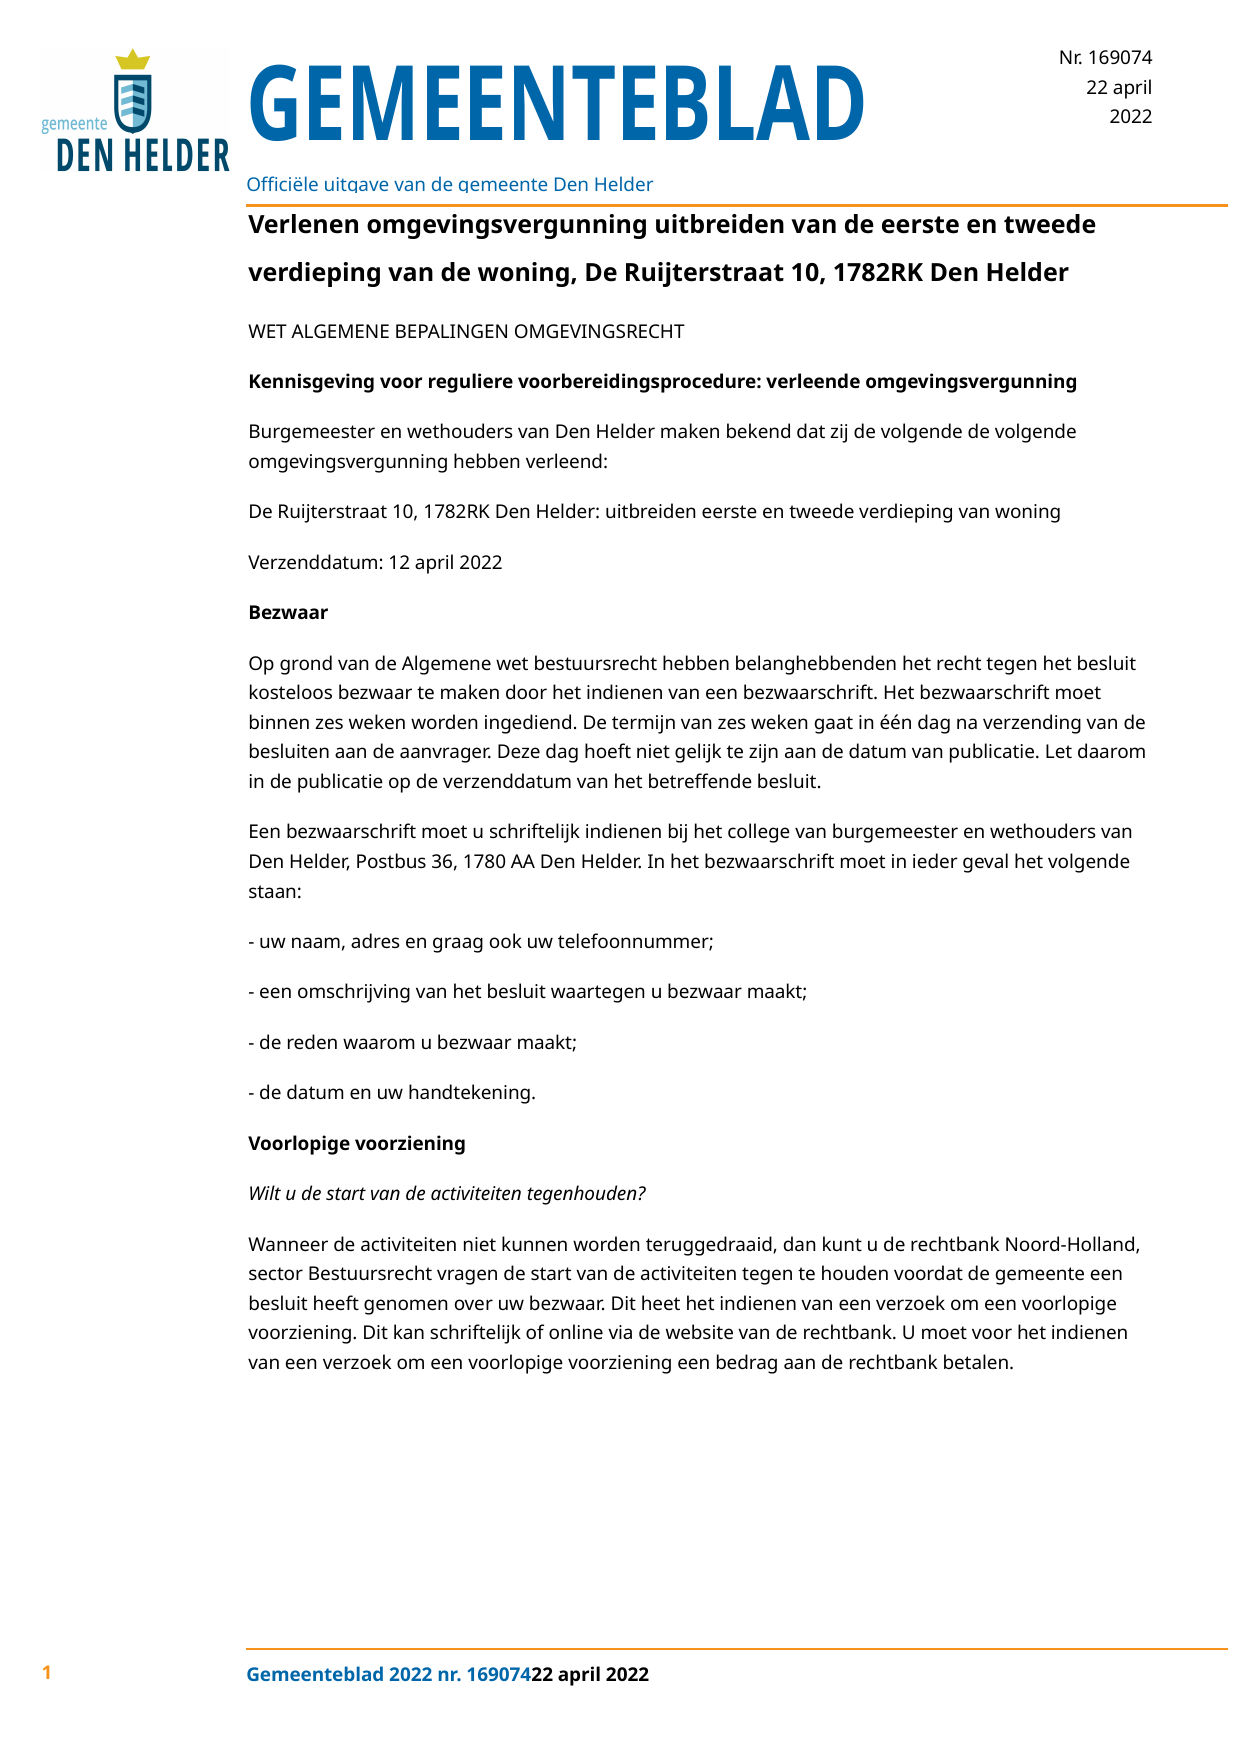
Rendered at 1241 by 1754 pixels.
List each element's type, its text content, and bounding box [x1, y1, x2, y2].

text Burgemeester en wethouders van Den Helder maken bekend dat zij de volgende de volgende omgevingsvergunning hebben verleend: [248, 419, 1152, 474]
text Verlenen omgevingsvergunning uitbreiden van de eerste en tweede verdieping van de woning, De Ruijterstraat 10, 1782RK Den Helder [248, 207, 1152, 288]
text Kennisgeving voor reguliere voorbereidingsprocedure: verleende omgevingsvergunning [248, 368, 1152, 394]
picture [182, 144, 187, 165]
picture [130, 157, 135, 172]
text WET ALGEMENE BEPALINGEN OMGEVINGSRECHT [248, 318, 1152, 344]
text - de datum en uw handtekening. [248, 1079, 1152, 1105]
text Verzenddatum: 12 april 2022 [248, 549, 1152, 575]
text - de reden waarom u bezwaar maakt; [248, 1029, 1152, 1055]
text Een bezwaarschrift moet u schriftelijk indienen bij het college van burgemeester en wethouders van Den Helder, Postbus 36, 1780 AA Den Helder. In het bezwaarschrift moet in ieder geval het volgende staan: [248, 819, 1152, 904]
text Wilt u de start van de activiteiten tegenhouden? [248, 1180, 1152, 1206]
text Bezwaar [248, 599, 1152, 625]
picture [100, 154, 106, 172]
text Wanneer de activiteiten niet kunnen worden teruggedraaid, dan kunt u de rechtbank Noord-Holland, sector Bestuursrecht vragen de start van de activiteiten tegen te houden voordat de gemeente een besluit heeft genomen over uw bezwaar. Dit heet het indienen van een verzoek om een voorlopige voorziening. Dit kan schriftelijk of online via de website van de rechtbank. U moet voor het indienen van een verzoek om een voorlopige voorziening een bedrag aan de rechtbank betalen. [248, 1231, 1152, 1375]
picture [220, 160, 224, 172]
picture [63, 144, 68, 165]
text Op grond van de Algemene wet bestuursrecht hebben belanghebbenden het recht tegen het besluit kosteloos bezwaar te maken door het indienen van een bezwaarschrift. Het bezwaarschrift moet binnen zes weken worden ingediend. De termijn van zes weken gaat in één dag na verzending van de besluiten aan de aanvrager. Deze dag hoeft niet gelijk te zijn aan de datum van publicatie. Let daarom in de publicatie op de verzenddatum van het betreffende besluit. [248, 650, 1152, 794]
text Voorlopige voorziening [248, 1130, 1152, 1156]
text - een omschrijving van het besluit waartegen u bezwaar maakt; [248, 979, 1152, 1004]
text De Ruijterstraat 10, 1782RK Den Helder: uitbreiden eerste en tweede verdieping van woning [248, 499, 1152, 524]
text - uw naam, adres en graag ook uw telefoonnummer; [248, 928, 1152, 954]
picture [41, 47, 231, 172]
